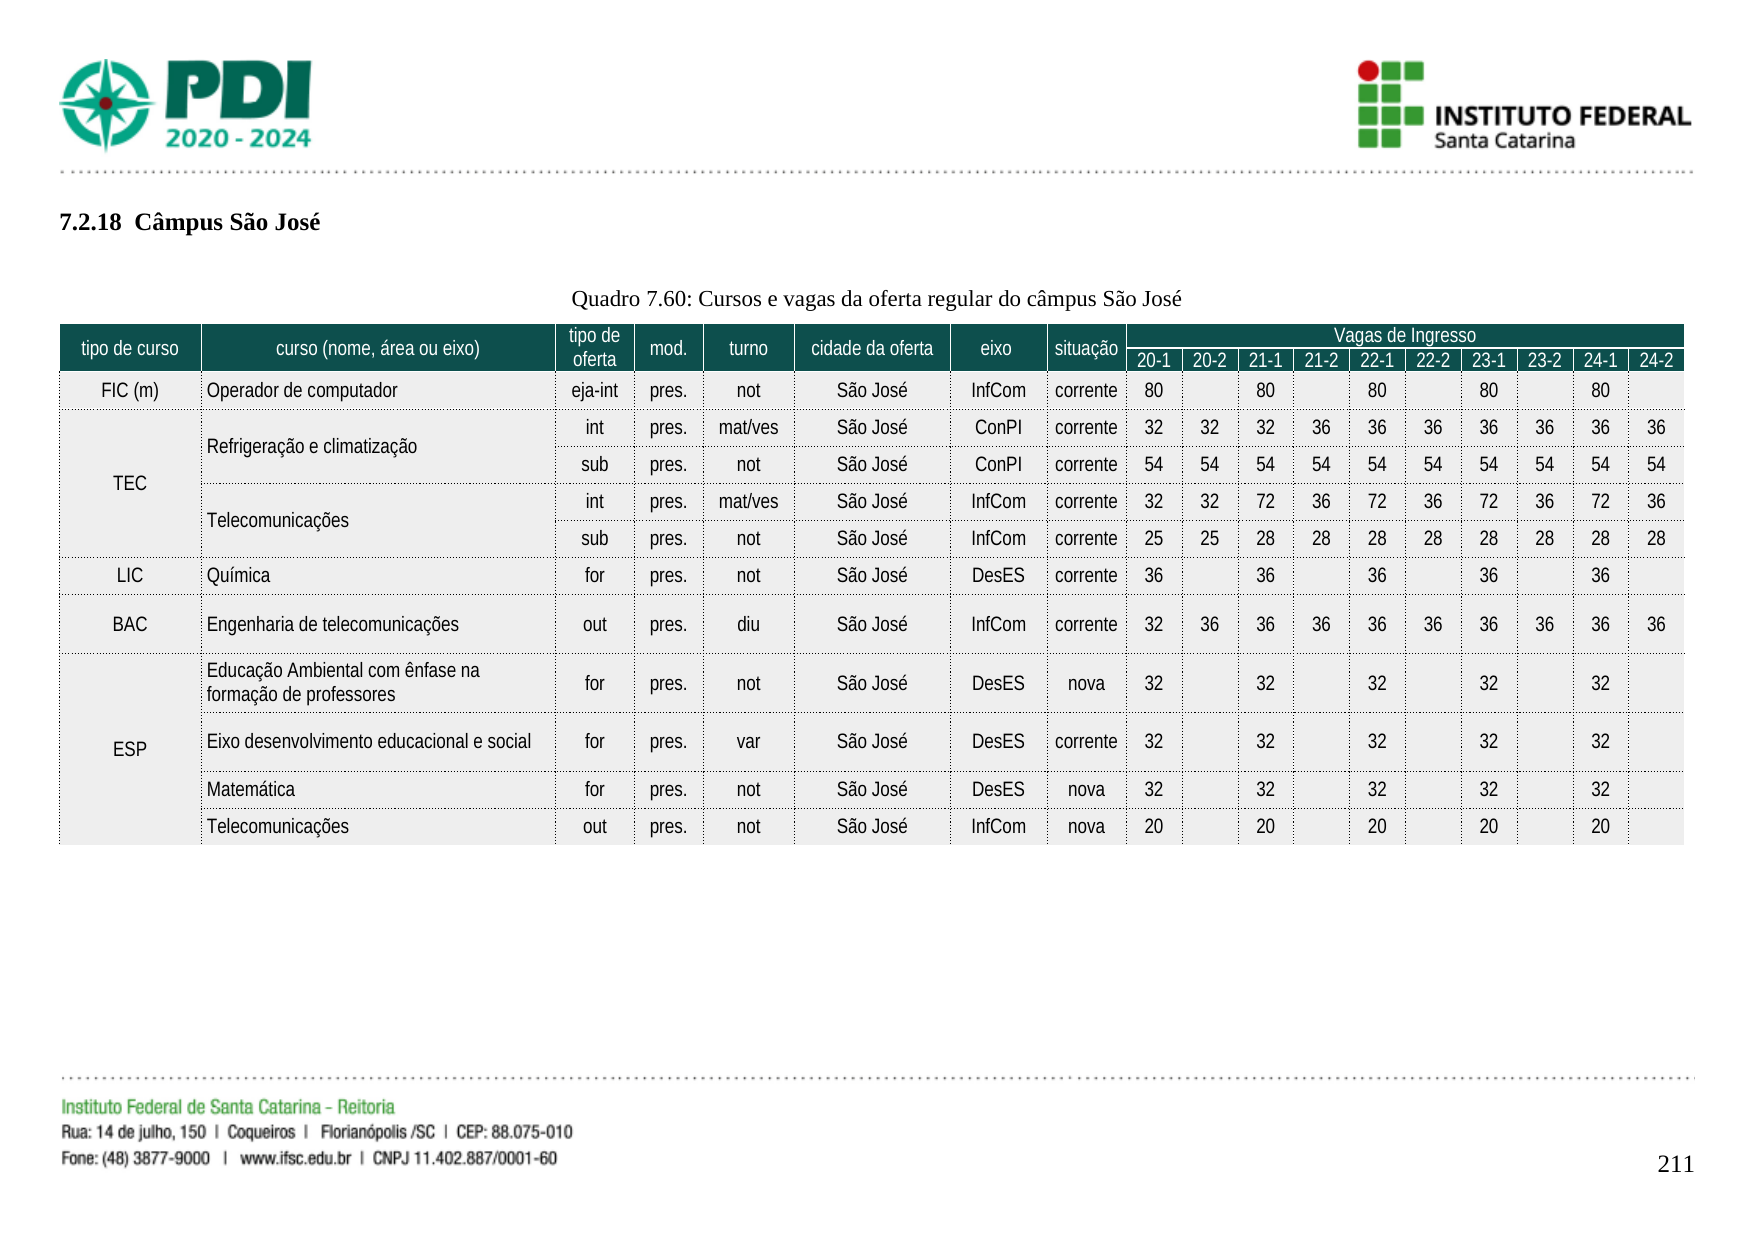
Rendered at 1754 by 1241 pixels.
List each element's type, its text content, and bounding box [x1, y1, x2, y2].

table_cell 80 [1238, 372, 1293, 408]
table_cell 24-2 [1629, 349, 1684, 371]
table_cell [1517, 557, 1573, 594]
table_cell 32 [1238, 409, 1293, 446]
table_cell out [555, 594, 634, 653]
table_cell [1629, 808, 1684, 845]
table_cell São José [794, 653, 950, 712]
table_cell [1629, 712, 1684, 771]
table_cell InfCom [950, 372, 1047, 408]
table_cell corrente [1047, 372, 1126, 408]
table_header Vagas de Ingresso [1127, 324, 1684, 347]
table_cell [1629, 771, 1684, 808]
table_cell 36 [1405, 483, 1461, 520]
table_cell 20 [1238, 808, 1293, 845]
table_cell ESP [59, 653, 201, 845]
table_cell Telecomunicações [201, 808, 555, 845]
table_cell 36 [1461, 557, 1517, 594]
table_cell 54 [1629, 446, 1684, 483]
table_header mod. [635, 324, 703, 371]
table_cell São José [794, 557, 950, 594]
table_cell 32 [1238, 653, 1293, 712]
table_cell DesES [950, 653, 1047, 712]
table_cell pres. [634, 712, 703, 771]
table_cell [1182, 771, 1238, 808]
table_cell pres. [634, 808, 703, 845]
table_cell 20-1 [1127, 349, 1182, 371]
table_cell for [555, 557, 634, 594]
table_cell diu [703, 594, 794, 653]
table_cell [1182, 653, 1238, 712]
table_cell 32 [1461, 712, 1517, 771]
table_cell 36 [1573, 557, 1628, 594]
table_cell 54 [1182, 446, 1238, 483]
table_cell 32 [1126, 594, 1182, 653]
table_cell 36 [1349, 409, 1405, 446]
table_cell 32 [1573, 771, 1628, 808]
table_header curso (nome, área ou eixo) [202, 324, 555, 371]
table_cell [1517, 712, 1573, 771]
table_cell 28 [1405, 520, 1461, 557]
table_cell corrente [1047, 520, 1126, 557]
table_cell 54 [1238, 446, 1293, 483]
table_cell 28 [1238, 520, 1293, 557]
table_header turno [704, 324, 794, 371]
table_cell 36 [1517, 409, 1573, 446]
table_cell 23-1 [1462, 349, 1517, 371]
table_cell 28 [1349, 520, 1405, 557]
table_cell pres. [634, 409, 703, 446]
table_cell [1405, 712, 1461, 771]
table_cell 36 [1405, 594, 1461, 653]
table_header tipo de curso [60, 324, 201, 371]
table_cell 32 [1182, 483, 1238, 520]
table_cell [1405, 653, 1461, 712]
table_cell 54 [1405, 446, 1461, 483]
table_cell [1182, 557, 1238, 594]
table_cell 32 [1349, 712, 1405, 771]
table_cell [1294, 372, 1349, 408]
table_cell 25 [1182, 520, 1238, 557]
table_cell 54 [1126, 446, 1182, 483]
table_cell 32 [1461, 771, 1517, 808]
table_cell var [703, 712, 794, 771]
table_cell 80 [1573, 372, 1628, 408]
table_cell not [703, 372, 794, 408]
table_cell Operador de computador [201, 372, 555, 408]
table_cell pres. [634, 653, 703, 712]
table_header situação [1048, 324, 1126, 371]
table_cell 36 [1629, 594, 1684, 653]
table_cell TEC [59, 409, 201, 557]
table_cell 22-2 [1406, 349, 1461, 371]
table_cell 32 [1126, 771, 1182, 808]
picture [59, 59, 1695, 178]
table_cell 36 [1629, 409, 1684, 446]
table_cell São José [794, 808, 950, 845]
table_cell 54 [1517, 446, 1573, 483]
table_cell 28 [1573, 520, 1628, 557]
table_cell 80 [1126, 372, 1182, 408]
table_cell Matemática [201, 771, 555, 808]
table_cell ConPI [950, 446, 1047, 483]
table_cell [1405, 808, 1461, 845]
table_cell [1517, 808, 1573, 845]
table_cell FIC (m) [59, 372, 201, 408]
table_cell 28 [1294, 520, 1349, 557]
table_cell São José [794, 594, 950, 653]
table_cell InfCom [950, 483, 1047, 520]
table_cell 24-1 [1574, 349, 1628, 371]
table_cell not [703, 771, 794, 808]
table_cell 32 [1126, 712, 1182, 771]
table_cell 36 [1126, 557, 1182, 594]
table_cell for [555, 771, 634, 808]
table_cell 32 [1126, 409, 1182, 446]
table_cell São José [794, 446, 950, 483]
table_cell 36 [1629, 483, 1684, 520]
table_cell 36 [1349, 557, 1405, 594]
table_cell pres. [634, 446, 703, 483]
table_cell 20-2 [1183, 349, 1238, 371]
table_cell sub [555, 446, 634, 483]
table_cell São José [794, 771, 950, 808]
table_cell [1182, 712, 1238, 771]
table_cell [1294, 557, 1349, 594]
table_cell 36 [1294, 594, 1349, 653]
table_cell corrente [1047, 557, 1126, 594]
table_cell 36 [1294, 409, 1349, 446]
table_cell pres. [634, 520, 703, 557]
table_cell 36 [1349, 594, 1405, 653]
table_cell [1294, 712, 1349, 771]
table_cell Telecomunicações [201, 483, 555, 557]
table_cell 32 [1573, 653, 1628, 712]
table_cell not [703, 808, 794, 845]
table_cell Química [201, 557, 555, 594]
table_cell 32 [1238, 712, 1293, 771]
table_cell [1182, 372, 1238, 408]
table_cell nova [1047, 771, 1126, 808]
table_cell 32 [1349, 653, 1405, 712]
table_cell nova [1047, 653, 1126, 712]
table_cell 36 [1182, 594, 1238, 653]
table_cell 23-2 [1518, 349, 1573, 371]
table_cell DesES [950, 712, 1047, 771]
table_cell for [555, 712, 634, 771]
table_cell for [555, 653, 634, 712]
table_cell [1405, 771, 1461, 808]
table_cell DesES [950, 771, 1047, 808]
table_cell 32 [1461, 653, 1517, 712]
table_cell sub [555, 520, 634, 557]
table_cell [1517, 653, 1573, 712]
table_cell pres. [634, 557, 703, 594]
table_cell InfCom [950, 520, 1047, 557]
table_cell not [703, 446, 794, 483]
table_cell 54 [1461, 446, 1517, 483]
picture [59, 1062, 1695, 1182]
table_header cidade da oferta [795, 324, 950, 371]
table_cell BAC [59, 594, 201, 653]
table_cell 20 [1126, 808, 1182, 845]
table_cell eja-int [555, 372, 634, 408]
table_cell [1629, 653, 1684, 712]
table_cell mat/ves [703, 409, 794, 446]
table_cell 54 [1349, 446, 1405, 483]
table_cell 32 [1126, 653, 1182, 712]
table_cell 72 [1573, 483, 1628, 520]
table_cell São José [794, 372, 950, 408]
table_cell 36 [1294, 483, 1349, 520]
table_cell Refrigeração e climatização [201, 409, 555, 483]
table_cell 32 [1349, 771, 1405, 808]
table_cell not [703, 520, 794, 557]
table_cell pres. [634, 483, 703, 520]
table_cell 36 [1573, 594, 1628, 653]
table_cell 72 [1349, 483, 1405, 520]
table_cell 22-1 [1350, 349, 1405, 371]
table_cell [1629, 372, 1684, 408]
table_cell 20 [1573, 808, 1628, 845]
subtitle Câmpus São José [59, 207, 1695, 235]
table_cell 36 [1405, 409, 1461, 446]
table_cell Educação Ambiental com ênfase na formação de professores [201, 653, 555, 712]
table_cell 72 [1461, 483, 1517, 520]
table_cell São José [794, 712, 950, 771]
table_cell mat/ves [703, 483, 794, 520]
table_cell 36 [1461, 409, 1517, 446]
table_cell 36 [1238, 557, 1293, 594]
table_cell InfCom [950, 808, 1047, 845]
table_cell corrente [1047, 712, 1126, 771]
table_cell 32 [1238, 771, 1293, 808]
table_cell [1517, 771, 1573, 808]
table_cell 25 [1126, 520, 1182, 557]
table_cell out [555, 808, 634, 845]
table_cell Eixo desenvolvimento educacional e social [201, 712, 555, 771]
table_cell pres. [634, 594, 703, 653]
table_cell corrente [1047, 409, 1126, 446]
table_header tipo de oferta [556, 324, 634, 371]
table_cell 80 [1461, 372, 1517, 408]
table_cell not [703, 557, 794, 594]
table_cell [1294, 808, 1349, 845]
table_cell 36 [1517, 594, 1573, 653]
table_cell corrente [1047, 483, 1126, 520]
table_cell DesES [950, 557, 1047, 594]
table_cell 32 [1573, 712, 1628, 771]
table_cell corrente [1047, 594, 1126, 653]
table_cell 32 [1182, 409, 1238, 446]
table_cell São José [794, 520, 950, 557]
table_cell [1405, 372, 1461, 408]
table_cell int [555, 409, 634, 446]
table_cell pres. [634, 372, 703, 408]
table_cell corrente [1047, 446, 1126, 483]
table_cell 36 [1238, 594, 1293, 653]
table_cell int [555, 483, 634, 520]
table_cell 20 [1349, 808, 1405, 845]
table_cell 20 [1461, 808, 1517, 845]
table_cell 28 [1629, 520, 1684, 557]
table_cell São José [794, 483, 950, 520]
table_cell São José [794, 409, 950, 446]
table_cell 28 [1461, 520, 1517, 557]
text Quadro 7.60: Cursos e vagas da oferta regular do câmpus São José [59, 285, 1695, 312]
table_cell InfCom [950, 594, 1047, 653]
table_cell [1517, 372, 1573, 408]
table_cell [1405, 557, 1461, 594]
table_cell Engenharia de telecomunicações [201, 594, 555, 653]
table_cell 36 [1573, 409, 1628, 446]
table_cell 72 [1238, 483, 1293, 520]
table_cell nova [1047, 808, 1126, 845]
table_cell 36 [1461, 594, 1517, 653]
table_cell [1182, 808, 1238, 845]
table_cell ConPI [950, 409, 1047, 446]
table_cell 28 [1517, 520, 1573, 557]
table_cell 21-1 [1239, 349, 1293, 371]
table_cell [1294, 653, 1349, 712]
table_cell 54 [1294, 446, 1349, 483]
table_cell 21-2 [1294, 349, 1349, 371]
table_cell pres. [634, 771, 703, 808]
table_cell 32 [1126, 483, 1182, 520]
table_cell 36 [1517, 483, 1573, 520]
table_cell [1294, 771, 1349, 808]
table_cell 80 [1349, 372, 1405, 408]
table_cell 54 [1573, 446, 1628, 483]
table_cell LIC [59, 557, 201, 594]
table_header eixo [951, 324, 1047, 371]
table_cell not [703, 653, 794, 712]
table_cell [1629, 557, 1684, 594]
